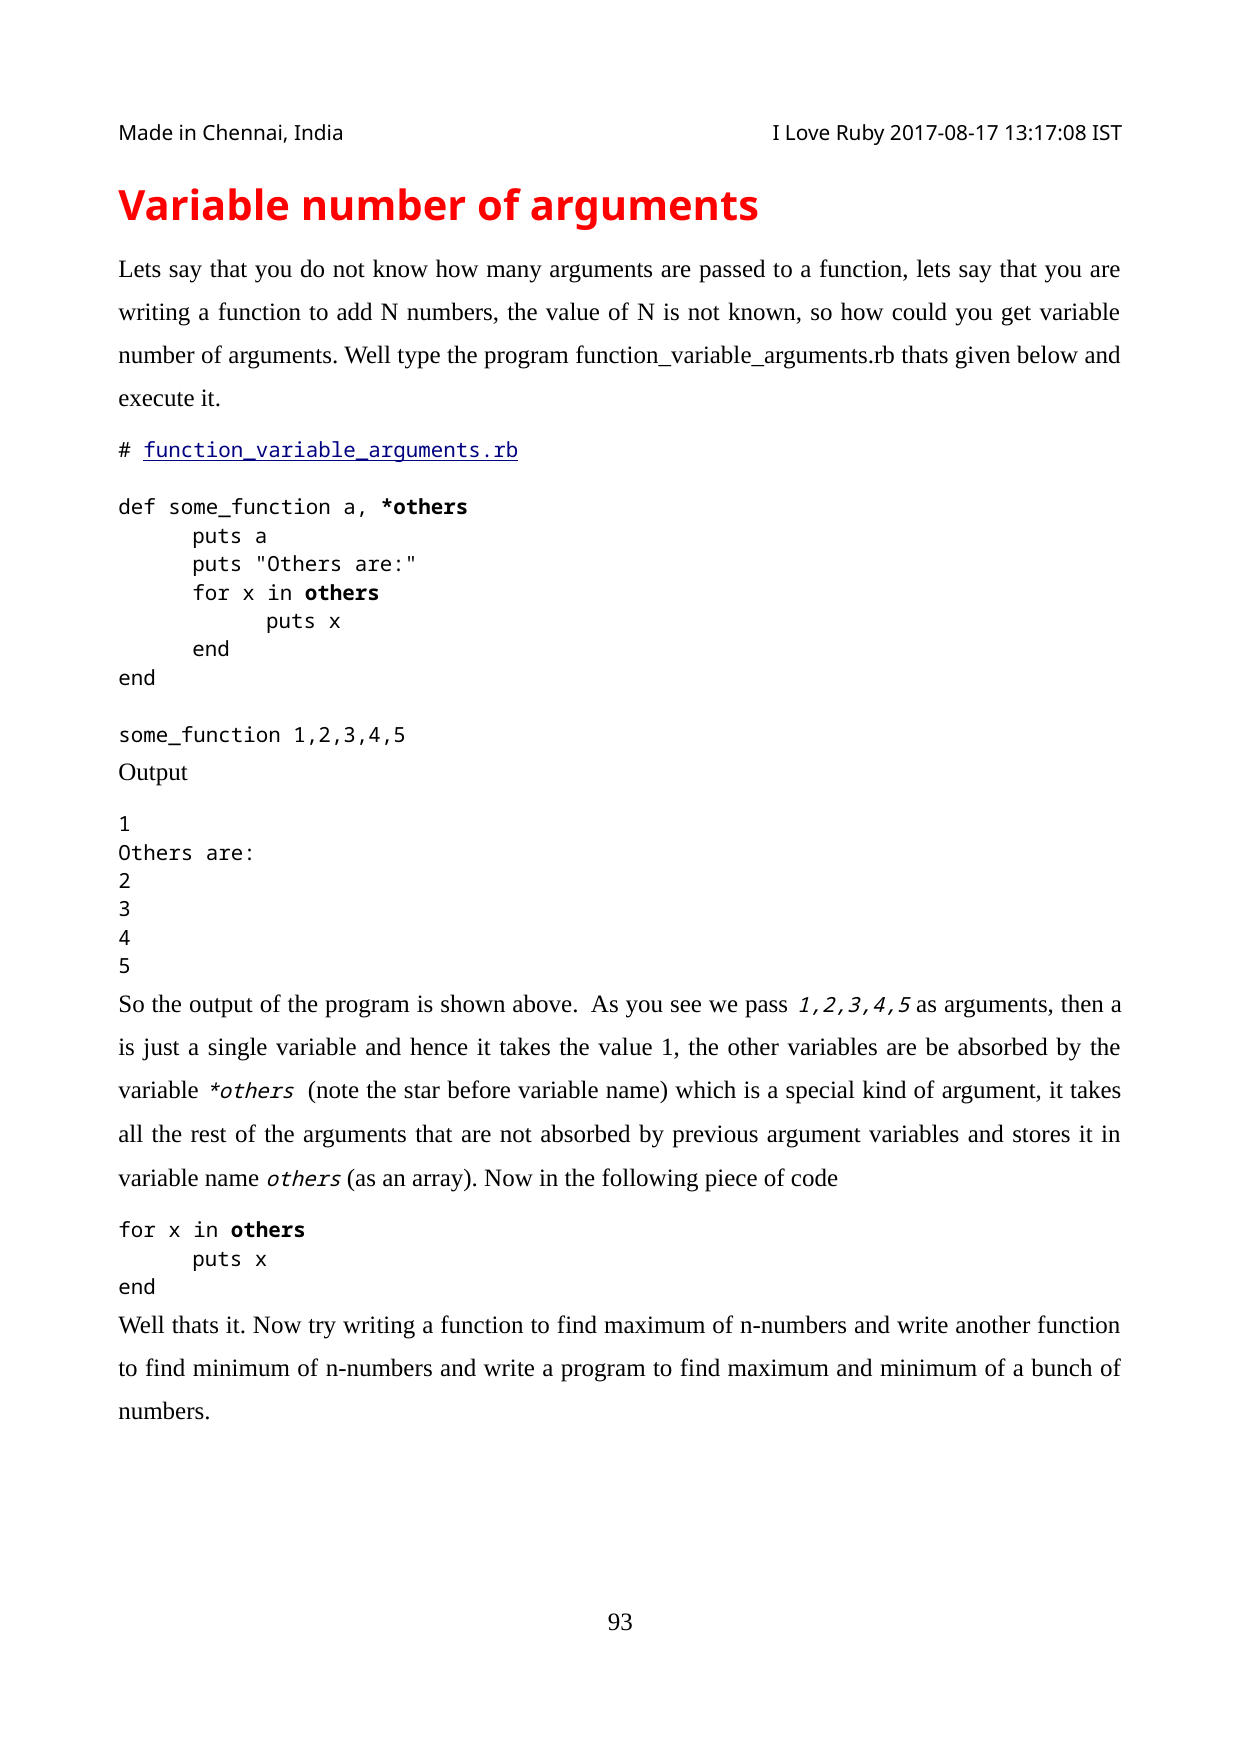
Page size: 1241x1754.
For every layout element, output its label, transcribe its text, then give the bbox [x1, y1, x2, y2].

text puts "Others are:" [118, 549, 1122, 578]
text end [118, 1272, 1122, 1301]
text end [118, 663, 1122, 691]
text 5 [118, 951, 1122, 980]
text 1 [118, 809, 1122, 838]
text end [118, 634, 1122, 663]
text 4 [118, 923, 1122, 951]
text 2 [118, 866, 1122, 894]
text def some_function a, *others [118, 492, 1122, 521]
text for x in others [118, 578, 1122, 606]
text puts a [118, 521, 1122, 549]
text puts x [118, 606, 1122, 634]
text Output [118, 757, 1122, 786]
text 3 [118, 894, 1122, 923]
text Lets say that you do not know how many arguments are passed to a function, lets say that you are writing a function to add N numbers, the value of N is not known, so how could you get variable number of arguments. Well type the program function_variable_arguments.rb thats given below and execute it. [118, 254, 1122, 412]
text Well thats it. Now try writing a function to find maximum of n-numbers and write another function to find minimum of n-numbers and write a program to find maximum and minimum of a bunch of numbers. [118, 1310, 1122, 1425]
text for x in others [118, 1216, 1122, 1244]
text # function_variable_arguments.rb [118, 436, 1122, 464]
text puts x [118, 1244, 1122, 1272]
text some_function 1,2,3,4,5 [118, 720, 1122, 748]
text Others are: [118, 838, 1122, 866]
text So the output of the program is shown above. As you see we pass 1,2,3,4,5 as arguments, then a is just a single variable and hence it takes the value 1, the other variables are be absorbed by the variable *others (note the star before variable name) which is a special kind of argument, it takes all the rest of the arguments that are not absorbed by previous argument variables and stores it in variable name others (as an array). Now in the following piece of code [118, 989, 1122, 1192]
subtitle Variable number of arguments [118, 176, 1122, 233]
